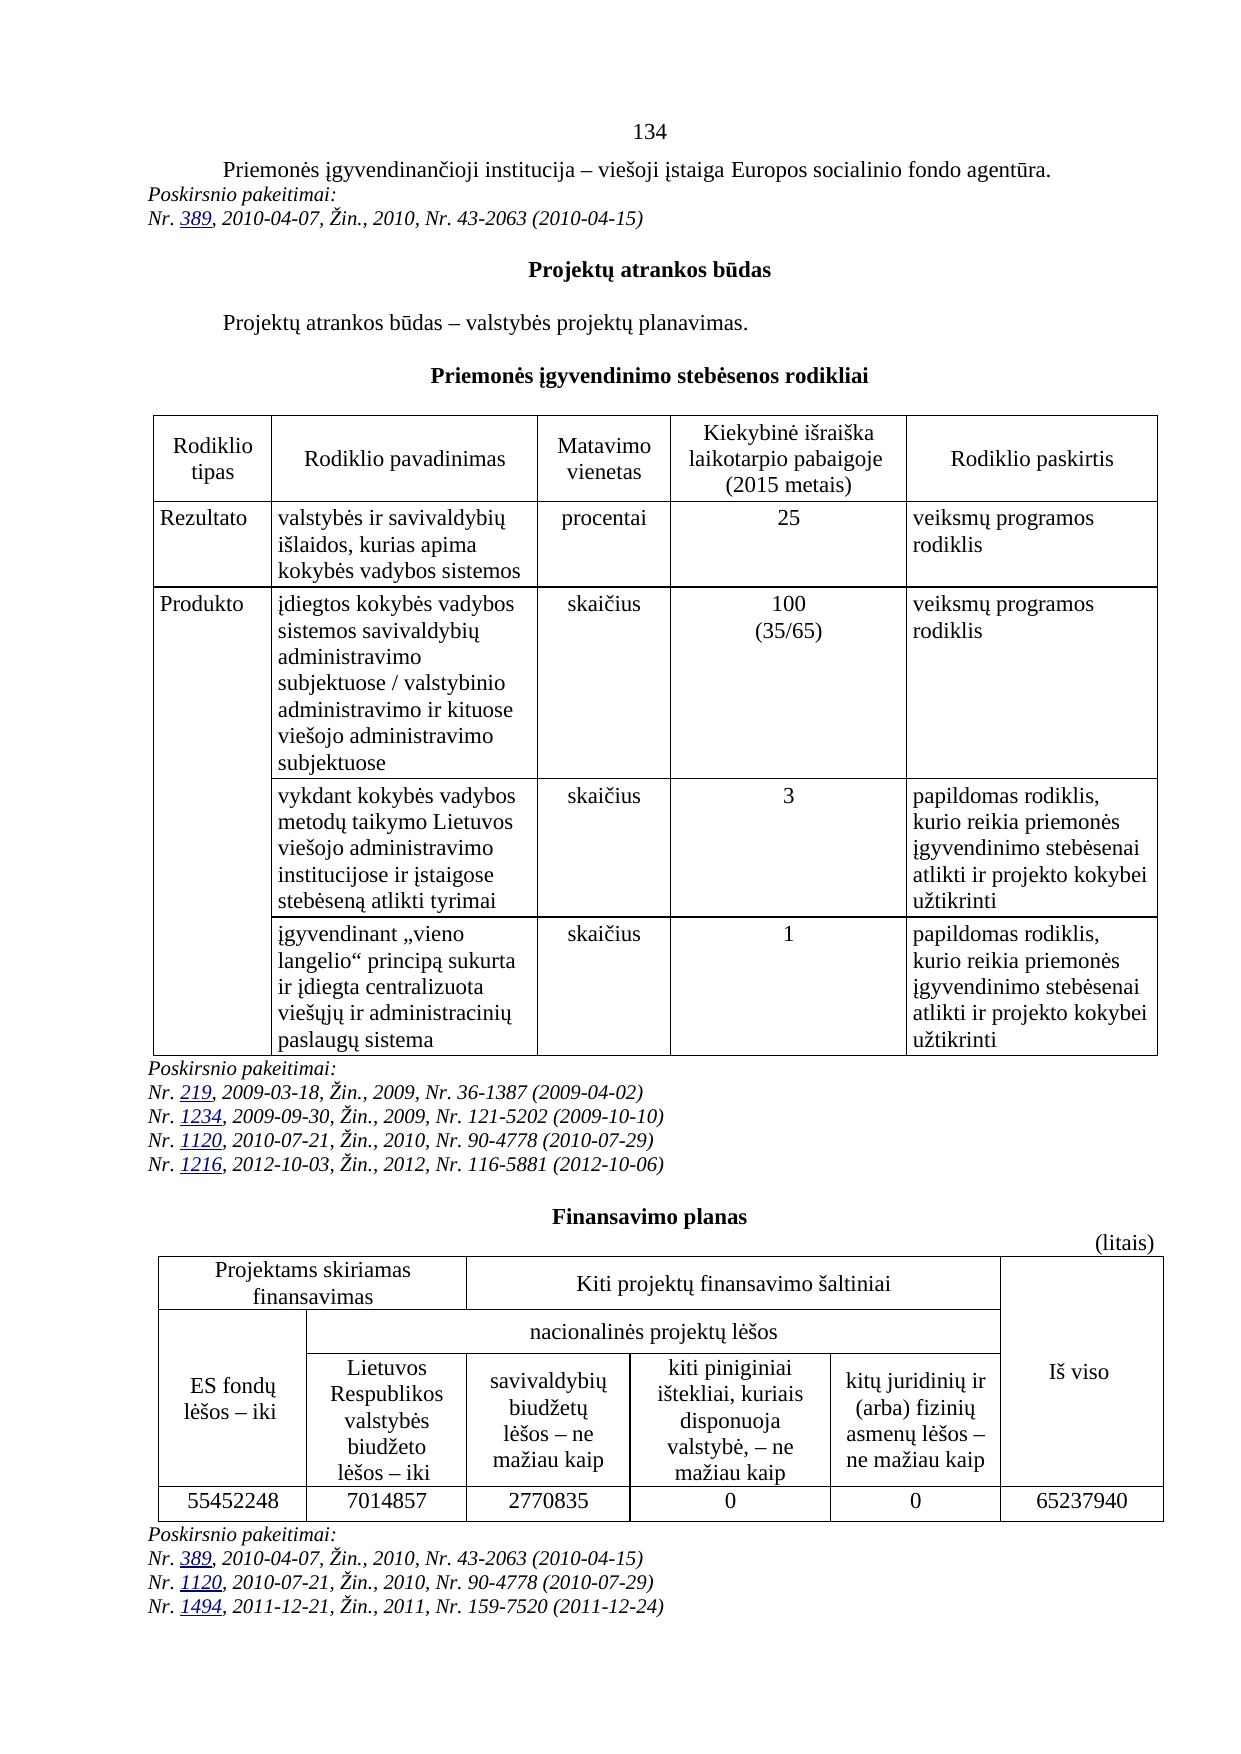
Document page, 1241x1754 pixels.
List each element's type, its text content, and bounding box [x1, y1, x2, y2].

table_cell papildomas rodiklis, kurio reikia priemonės įgyvendinimo stebėsenai atlikti ir projekto kokybei užtikrinti [907, 779, 1157, 916]
table_cell 7014857 [307, 1487, 466, 1521]
table_cell 55452248 [159, 1487, 306, 1521]
table_cell veiksmų programos rodiklis [907, 588, 1157, 778]
table_header Kiti projektų finansavimo šaltiniai [467, 1257, 1000, 1309]
table_header Rodiklio tipas [154, 416, 271, 501]
table_header Iš viso [1001, 1257, 1163, 1486]
table_cell Lietuvos Respublikos valstybės biudžeto lėšos – iki [307, 1354, 466, 1486]
text Nr. 219, 2009-03-18, Žin., 2009, Nr. 36-1387 (2009-04-02) [148, 1080, 1152, 1104]
table_header Matavimo vienetas [538, 416, 670, 501]
table_cell įdiegtos kokybės vadybos sistemos savivaldybių administravimo subjektuose / valstybinio administravimo ir kituose viešojo administravimo subjektuose [272, 588, 537, 778]
table_cell Rezultato [154, 502, 271, 586]
table_cell skaičius [538, 779, 670, 916]
text Nr. 1234, 2009-09-30, Žin., 2009, Nr. 121-5202 (2009-10-10) [148, 1104, 1152, 1128]
text Poskirsnio pakeitimai: [148, 182, 1152, 206]
table_cell ES fondų lėšos – iki [159, 1310, 306, 1486]
table_header Rodiklio pavadinimas [272, 416, 537, 501]
text Nr. 389, 2010-04-07, Žin., 2010, Nr. 43-2063 (2010-04-15) [148, 1546, 1152, 1570]
table_header Kiekybinė išraiška laikotarpio pabaigoje (2015 metais) [671, 416, 906, 501]
text Priemonės įgyvendinančioji institucija – viešoji įstaiga Europos socialinio fondo agentūra. [148, 156, 1152, 182]
table_cell valstybės ir savivaldybių išlaidos, kurias apima kokybės vadybos sistemos [272, 502, 537, 586]
text Nr. 1494, 2011-12-21, Žin., 2011, Nr. 159-7520 (2011-12-24) [148, 1594, 1152, 1618]
text Nr. 389, 2010-04-07, Žin., 2010, Nr. 43-2063 (2010-04-15) [148, 206, 1152, 230]
text Priemonės įgyvendinimo stebėsenos rodikliai [148, 362, 1152, 388]
text Projektų atrankos būdas [148, 256, 1152, 283]
text Nr. 1120, 2010-07-21, Žin., 2010, Nr. 90-4778 (2010-07-29) [148, 1128, 1152, 1152]
table_cell 25 [671, 502, 906, 586]
table_cell kiti piniginiai ištekliai, kuriais disponuoja valstybė, – ne mažiau kaip [631, 1354, 830, 1486]
table_cell 1 [671, 918, 906, 1055]
table_cell papildomas rodiklis, kurio reikia priemonės įgyvendinimo stebėsenai atlikti ir projekto kokybei užtikrinti [907, 918, 1157, 1055]
table_cell kitų juridinių ir (arba) fizinių asmenų lėšos – ne mažiau kaip [831, 1354, 1000, 1486]
table_cell nacionalinės projektų lėšos [307, 1310, 1000, 1353]
text Poskirsnio pakeitimai: [148, 1522, 1152, 1546]
table_cell vykdant kokybės vadybos metodų taikymo Lietuvos viešojo administravimo institucijose ir įstaigose stebėseną atlikti tyrimai [272, 779, 537, 916]
table_cell 2770835 [467, 1487, 629, 1521]
text Finansavimo planas [148, 1203, 1152, 1229]
table_cell 0 [831, 1487, 1000, 1521]
text Nr. 1120, 2010-07-21, Žin., 2010, Nr. 90-4778 (2010-07-29) [148, 1570, 1152, 1594]
table_cell įgyvendinant „vieno langelio“ principą sukurta ir įdiegta centralizuota viešųjų ir administracinių paslaugų sistema [272, 918, 537, 1055]
text Nr. 1216, 2012-10-03, Žin., 2012, Nr. 116-5881 (2012-10-06) [148, 1152, 1152, 1176]
text (litais) [148, 1229, 1154, 1256]
table_cell veiksmų programos rodiklis [907, 502, 1157, 586]
table_cell 100 (35/65) [671, 588, 906, 778]
table_cell 0 [631, 1487, 830, 1521]
table_cell savivaldybių biudžetų lėšos – ne mažiau kaip [467, 1354, 629, 1486]
table_cell procentai [538, 502, 670, 586]
table_cell 3 [671, 779, 906, 916]
table_cell Produkto [154, 588, 271, 1055]
text Projektų atrankos būdas – valstybės projektų planavimas. [148, 309, 1152, 336]
table_cell skaičius [538, 918, 670, 1055]
text Poskirsnio pakeitimai: [148, 1056, 1152, 1080]
table_header Projektams skiriamas finansavimas [159, 1257, 466, 1309]
table_header Rodiklio paskirtis [907, 416, 1157, 501]
table_cell 65237940 [1001, 1487, 1163, 1521]
table_cell skaičius [538, 588, 670, 778]
